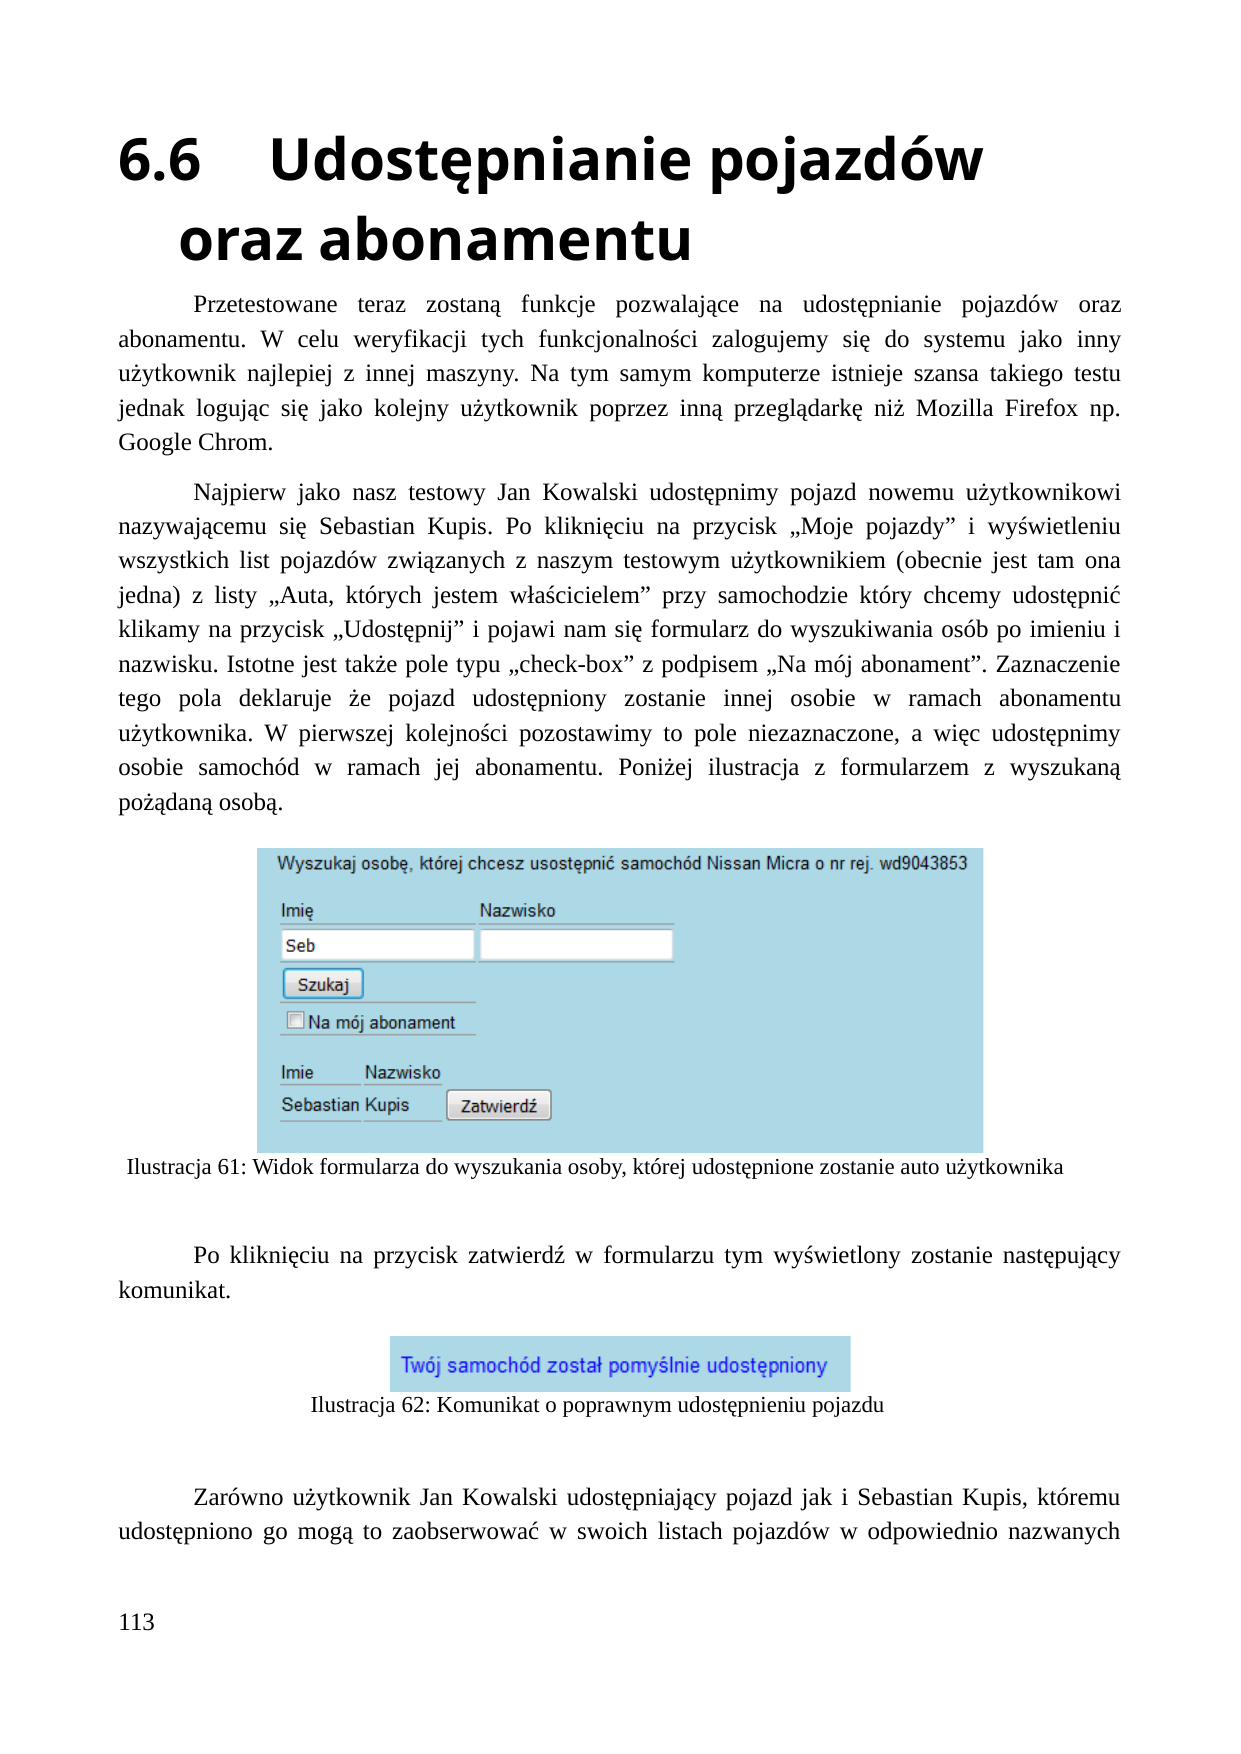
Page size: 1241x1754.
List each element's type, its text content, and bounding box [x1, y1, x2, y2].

text Przetestowane teraz zostaną funkcje pozwalające na udostępnianie pojazdów oraz abonamentu. W celu weryfikacji tych funkcjonalności zalogujemy się do systemu jako inny użytkownik najlepiej z innej maszyny. Na tym samym komputerze istnieje szansa takiego testu jednak logując się jako kolejny użytkownik poprzez inną przeglądarkę niż Mozilla Firefox np. Google Chrom. [118, 289, 1122, 456]
text Ilustracja 62: Komunikat o poprawnym udostępnieniu pojazdu [310, 1337, 930, 1418]
text Po kliknięciu na przycisk zatwierdź w formularzu tym wyświetlony zostanie następujący komunikat. [118, 1241, 1122, 1304]
text Najpierw jako nasz testowy Jan Kowalski udostępnimy pojazd nowemu użytkownikowi nazywającemu się Sebastian Kupis. Po kliknięciu na przycisk „Moje pojazdy” i wyświetleniu wszystkich list pojazdów związanych z naszym testowym użytkownikiem (obecnie jest tam ona jedna) z listy „Auta, których jestem właścicielem” przy samochodzie który chcemy udostępnić klikamy na przycisk „Udostępnij” i pojawi nam się formularz do wyszukiwania osób po imieniu i nazwisku. Istotne jest także pole typu „check-box” z podpisem „Na mój abonament”. Zaznaczenie tego pola deklaruje że pojazd udostępniony zostanie innej osobie w ramach abonamentu użytkownika. W pierwszej kolejności pozostawimy to pole niezaznaczone, a więc udostępnimy osobie samochód w ramach jej abonamentu. Poniżej ilustracja z formularzem z wyszukaną pożądaną osobą. [118, 477, 1122, 816]
text Zarówno użytkownik Jan Kowalski udostępniający pojazd jak i Sebastian Kupis, któremu udostępniono go mogą to zaobserwować w swoich listach pojazdów w odpowiednio nazwanych [118, 1482, 1122, 1545]
text Ilustracja 61: Widok formularza do wyszukania osoby, której udostępnione zostanie auto użytkownika [126, 848, 1114, 1179]
picture [257, 848, 984, 1153]
picture [389, 1336, 851, 1392]
subtitle Udostępnianie pojazdów oraz abonamentu [118, 118, 1122, 277]
